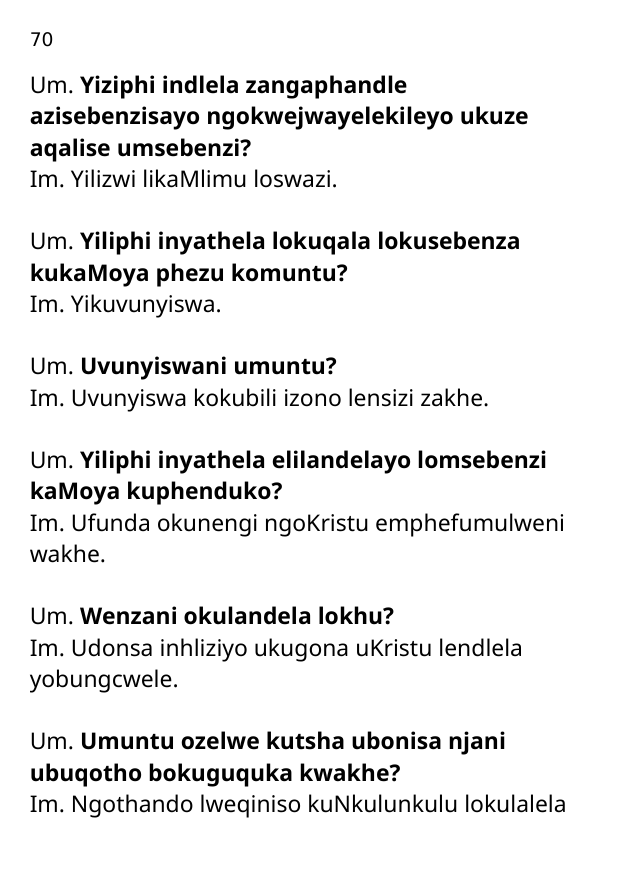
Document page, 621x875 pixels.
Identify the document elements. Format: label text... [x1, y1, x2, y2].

text Im. Uvunyiswa kokubili izono lensizi zakhe. [29, 382, 576, 413]
text Um. Uvunyiswani umuntu? [29, 350, 576, 382]
text Im. Ufunda okunengi ngoKristu emphefumulweni wakhe. [29, 507, 576, 569]
text Im. Yikuvunyiswa. [29, 288, 576, 319]
text Um. Yiziphi indlela zangaphandle azisebenzisayo ngokwejwayelekileyo ukuze aqalise umsebenzi? [29, 69, 576, 163]
text Um. Wenzani okulandela lokhu? [29, 600, 576, 632]
text Im. Ngothando lweqiniso kuNkulunkulu lokulalela [29, 788, 576, 819]
text Um. Umuntu ozelwe kutsha ubonisa njani ubuqotho bokuguquka kwakhe? [29, 725, 576, 788]
text Um. Yiliphi inyathela lokuqala lokusebenza kukaMoya phezu komuntu? [29, 225, 576, 288]
text Im. Yilizwi likaMlimu loswazi. [29, 163, 576, 194]
text Um. Yiliphi inyathela elilandelayo lomsebenzi kaMoya kuphenduko? [29, 444, 576, 507]
text Im. Udonsa inhliziyo ukugona uKristu lendlela yobungcwele. [29, 632, 576, 694]
